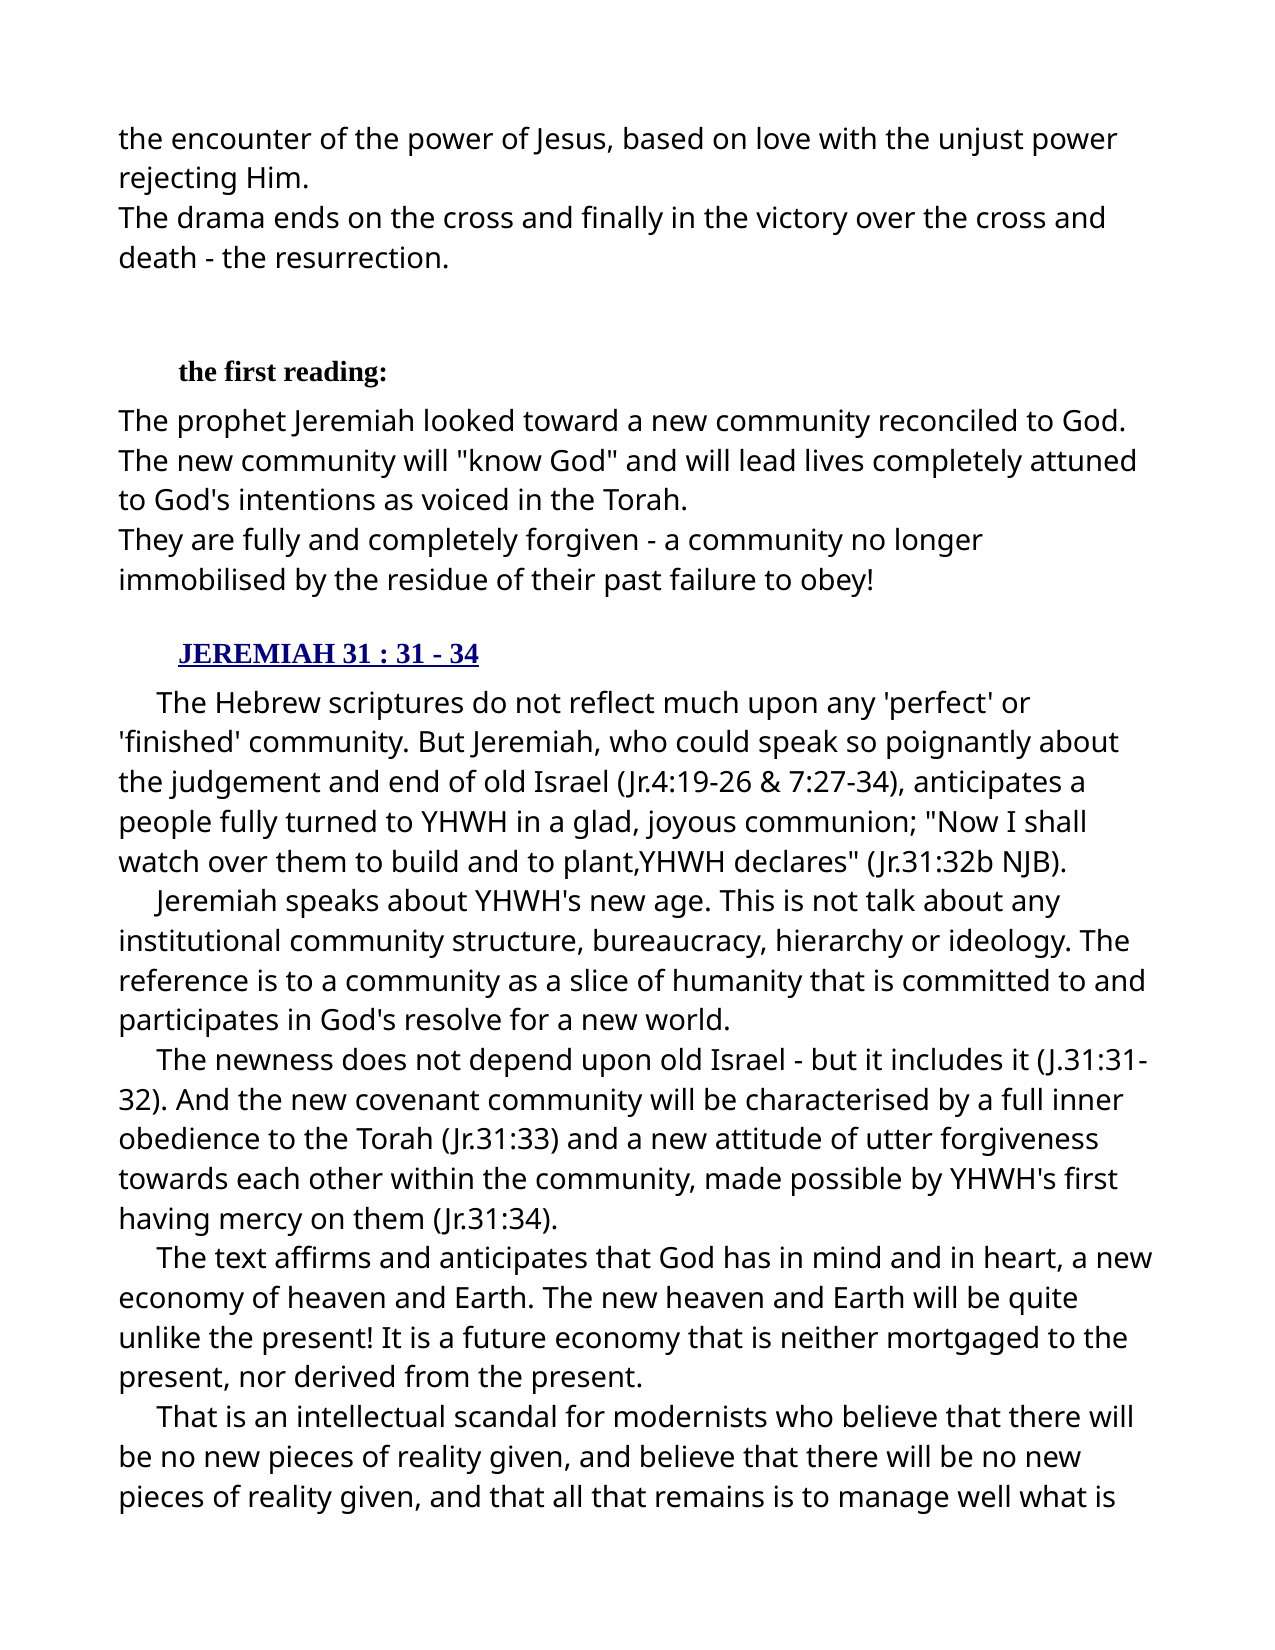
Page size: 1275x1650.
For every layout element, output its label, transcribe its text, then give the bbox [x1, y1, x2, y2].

text The prophet Jeremiah looked toward a new community reconciled to God. The new community will "know God" and will lead lives completely attuned to God's intentions as voiced in the Torah. They are fully and completely forgiven - a community no longer immobilised by the residue of their past failure to obey! [118, 400, 1157, 598]
subtitle JEREMIAH 31 : 31 - 34 [118, 636, 1157, 669]
subtitle the first reading: [118, 354, 1157, 388]
text - the encounter of the power of Jesus, based on love with the unjust power rejecting Him. The drama ends on the cross and finally in the victory over the cross and death - the resurrection. [118, 118, 1157, 277]
text The Hebrew scriptures do not reflect much upon any 'perfect' or 'finished' community. But Jeremiah, who could speak so poignantly about the judgement and end of old Israel (Jr.4:19-26 & 7:27-34), anticipates a people fully turned to YHWH in a glad, joyous communion; "Now I shall watch over them to build and to plant,YHWH declares" (Jr.31:32b NJB). Jeremiah speaks about YHWH's new age. This is not talk about any institutional community structure, bureaucracy, hierarchy or ideology. The reference is to a community as a slice of humanity that is committed to and participates in God's resolve for a new world. The newness does not depend upon old Israel - but it includes it (J.31:31-32). And the new covenant community will be characterised by a full inner obedience to the Torah (Jr.31:33) and a new attitude of utter forgiveness towards each other within the community, made possible by YHWH's first having mercy on them (Jr.31:34). The text affirms and anticipates that God has in mind and in heart, a new economy of heaven and Earth. The new heaven and Earth will be quite unlike the present! It is a future economy that is neither mortgaged to the present, nor derived from the present. That is an intellectual scandal for modernists who believe that there will be no new pieces of reality given, and believe that there will be no new pieces of reality given, and that all that remains is to manage well what is [118, 682, 1157, 1516]
